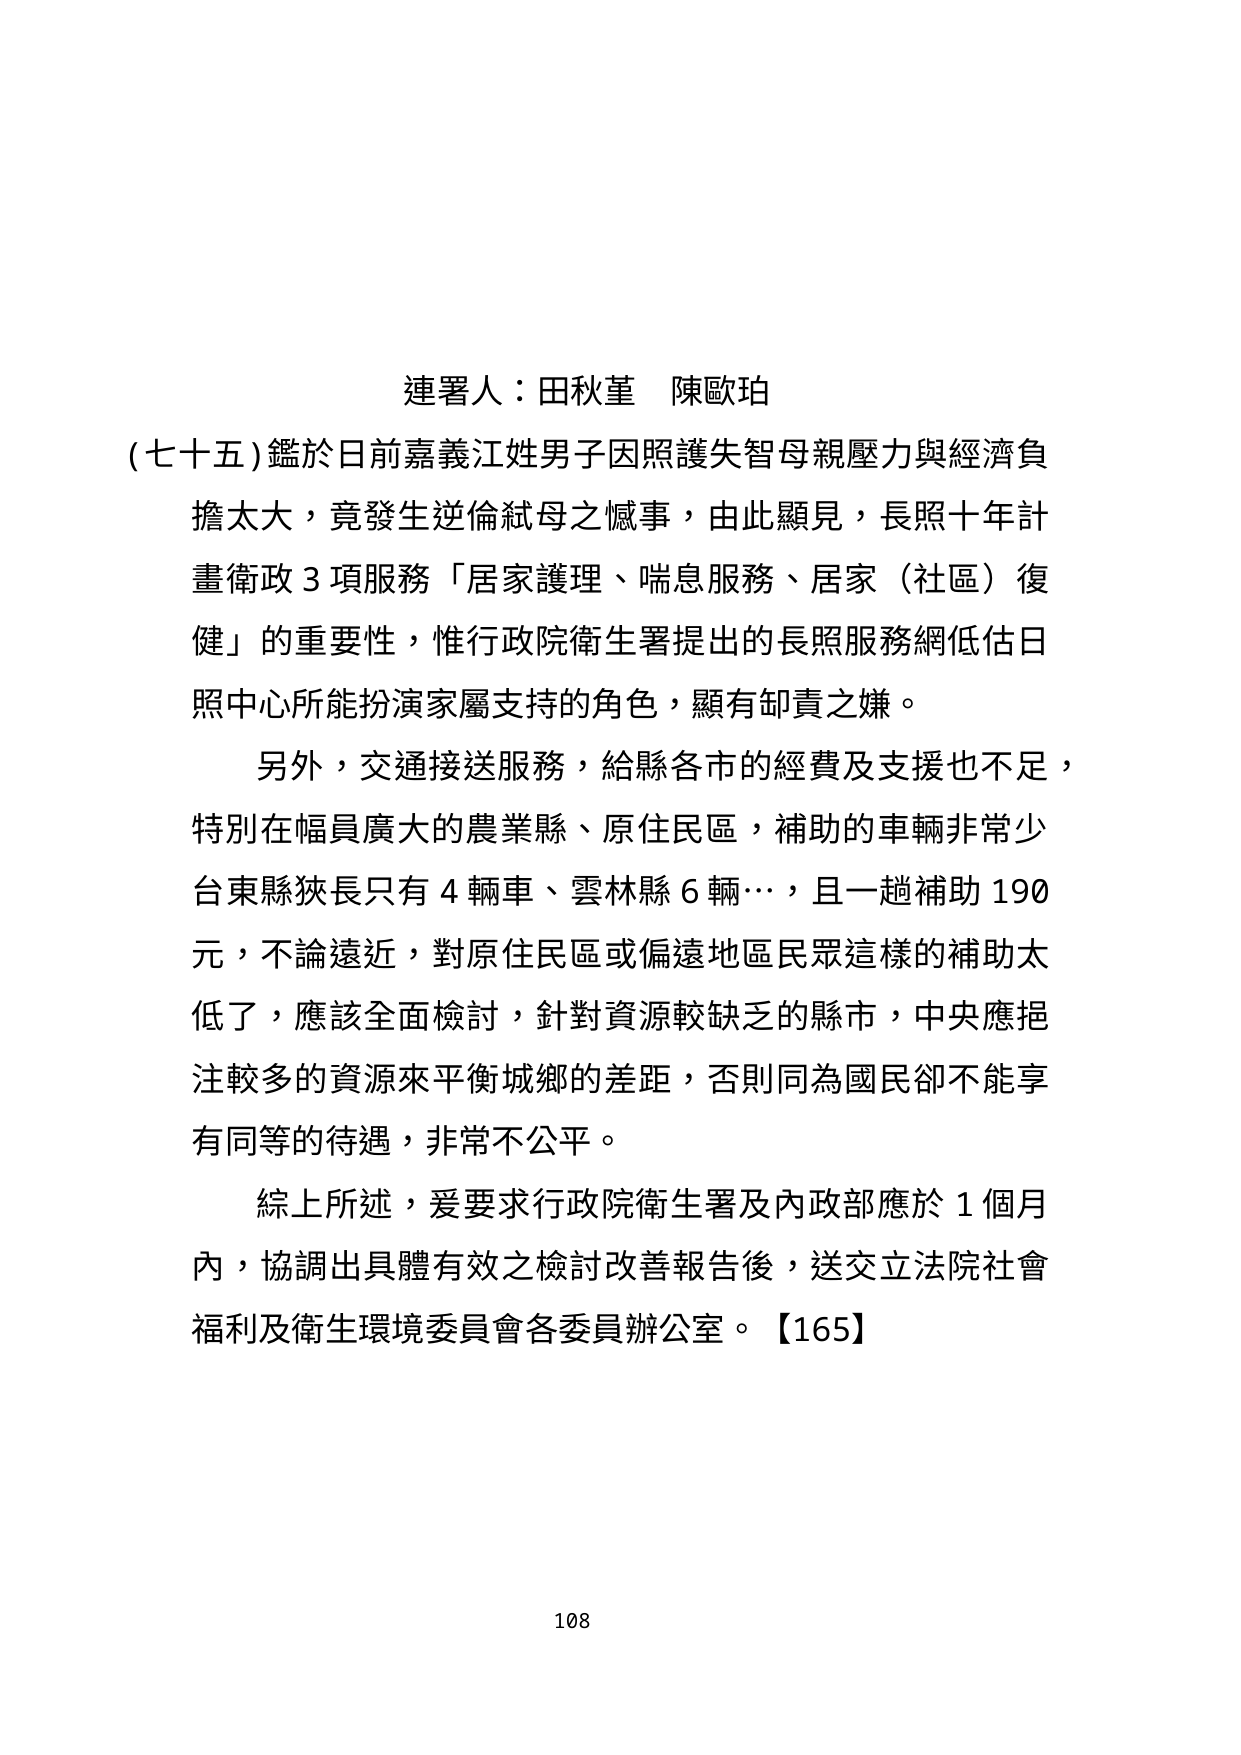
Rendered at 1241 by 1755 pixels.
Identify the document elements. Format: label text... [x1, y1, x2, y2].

text (七十五)鑑於日前嘉義江姓男子因照護失智母親壓力與經濟負擔太大，竟發生逆倫弒母之憾事，由此顯見，長照十年計畫衛政3項服務「居家護理、喘息服務、居家（社區）復健」的重要性，惟行政院衛生署提出的長照服務網低估日照中心所能扮演家屬支持的角色，顯有缷責之嫌。 [123, 410, 1050, 722]
text 另外，交通接送服務，給縣各市的經費及支援也不足，特別在幅員廣大的農業縣、原住民區，補助的車輛非常少，台東縣狹長只有4輛車、雲林縣6輛…，且一趟補助190元，不論遠近，對原住民區或偏遠地區民眾這樣的補助太低了，應該全面檢討，針對資源較缺乏的縣市，中央應挹注較多的資源來平衡城鄉的差距，否則同為國民卻不能享有同等的待遇，非常不公平。 [191, 722, 1050, 1160]
text 綜上所述，爰要求行政院衛生署及內政部應於1個月內，協調出具體有效之檢討改善報告後，送交立法院社會福利及衛生環境委員會各委員辦公室。【165】 [191, 1160, 1050, 1347]
text 連署人：田秋堇 陳歐珀 [94, 347, 1050, 410]
